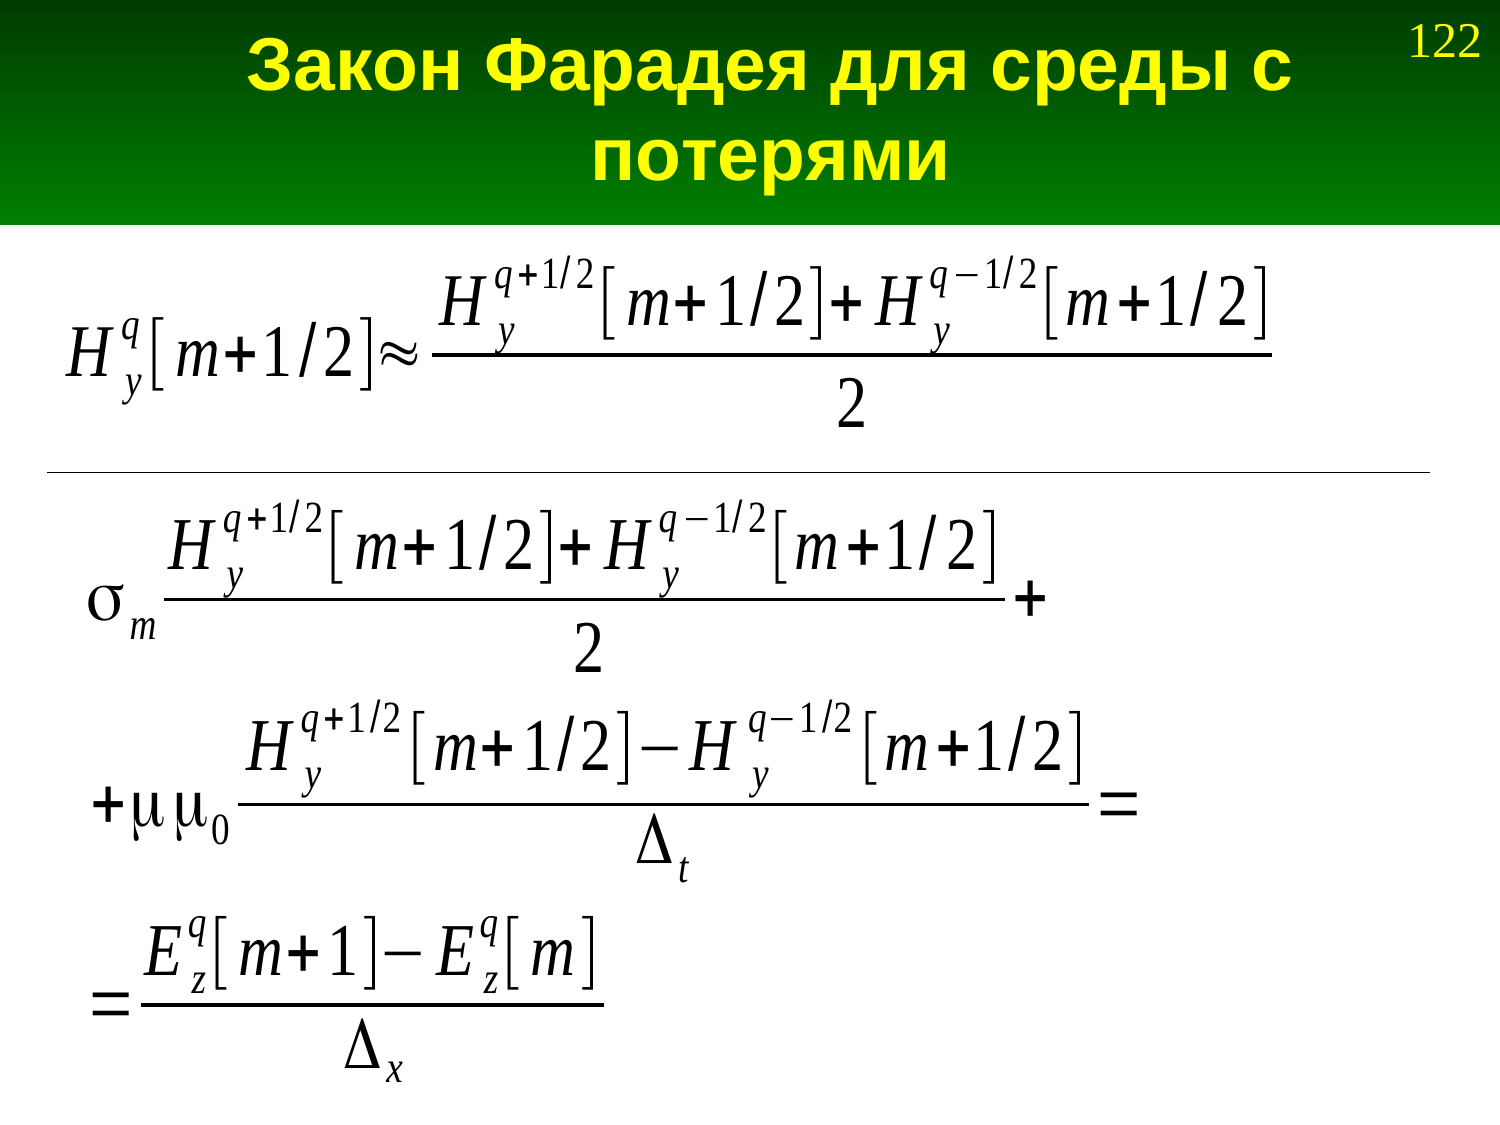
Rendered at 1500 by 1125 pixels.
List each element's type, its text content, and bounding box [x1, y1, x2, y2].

chart [71, 490, 1160, 1095]
title Закон Фарадея для среды с потерями [100, 7, 1441, 204]
chart [47, 246, 1289, 447]
